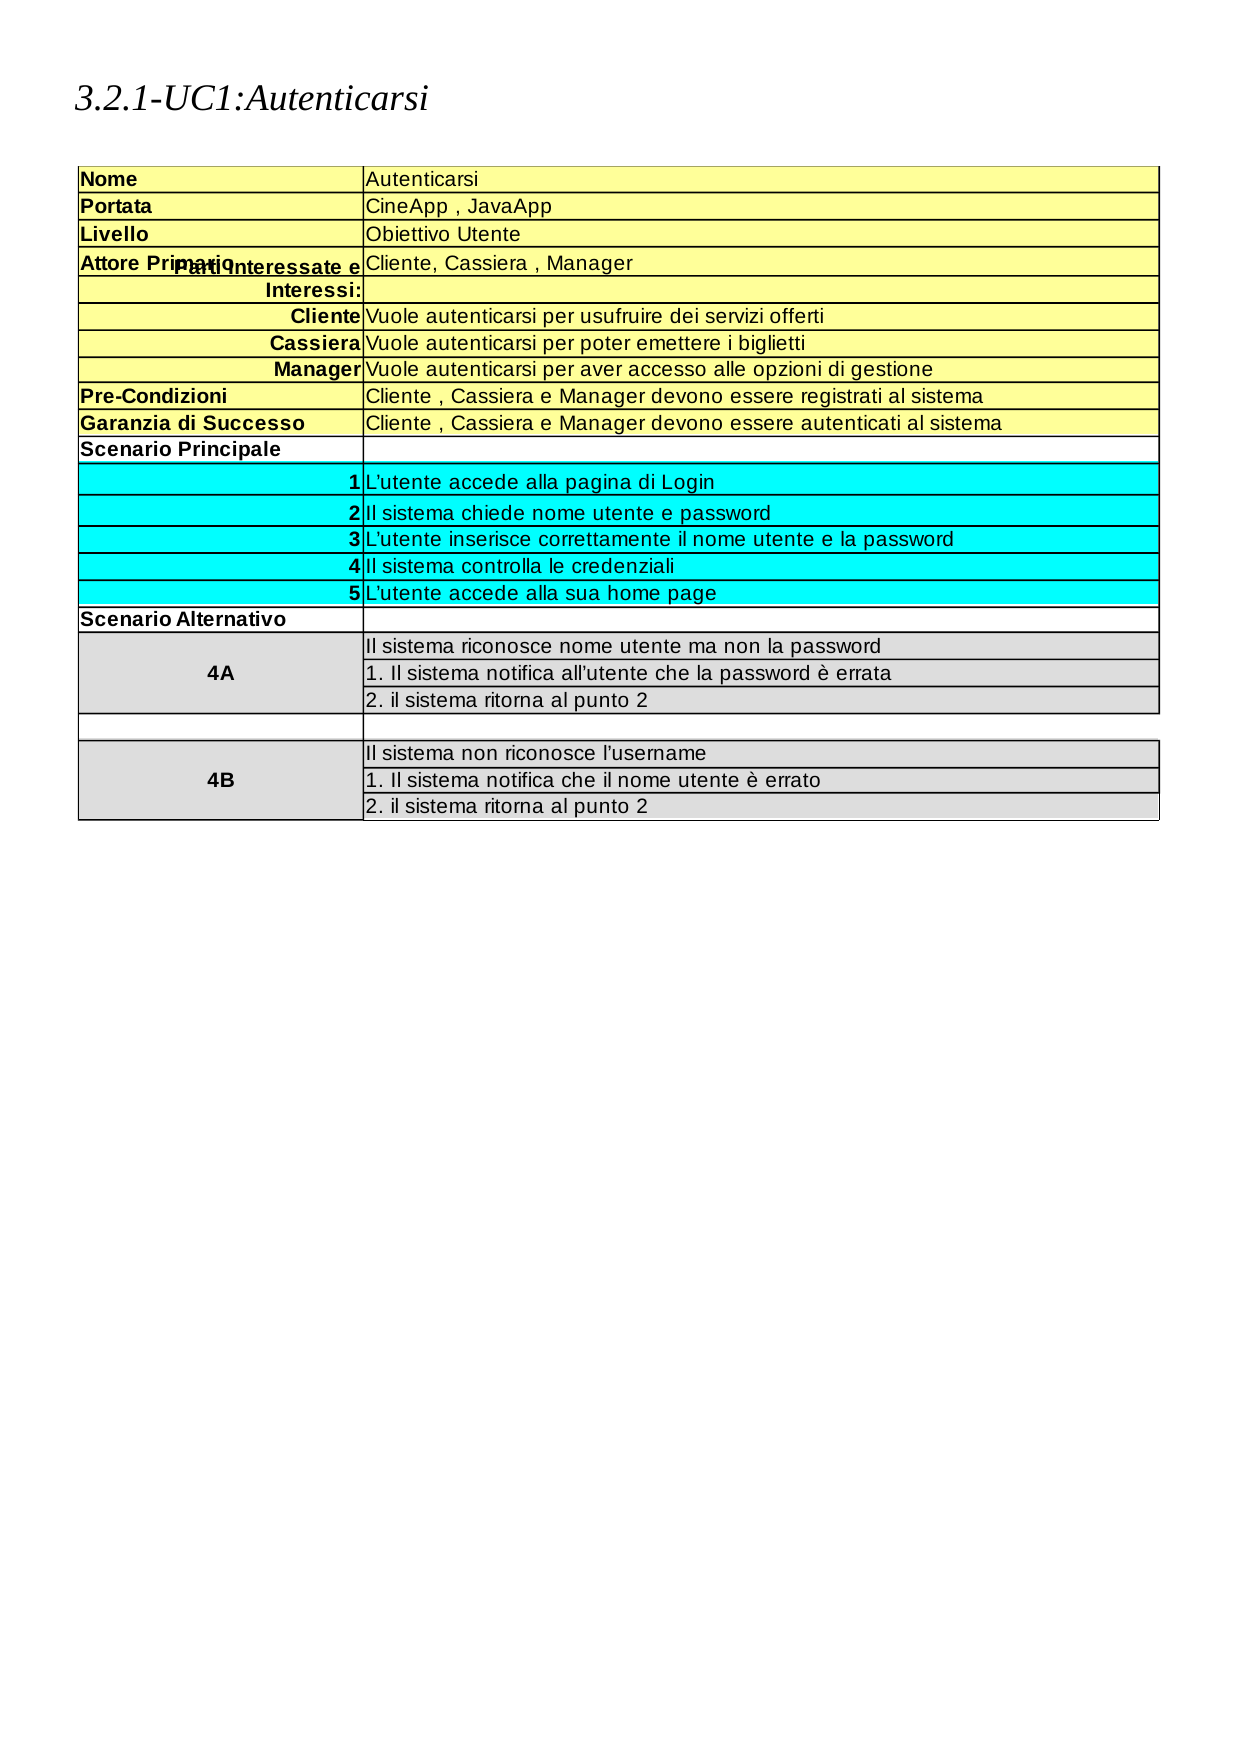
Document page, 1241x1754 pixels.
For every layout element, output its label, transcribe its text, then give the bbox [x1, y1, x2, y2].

text 3.2.1-UC1:Autenticarsi [75, 75, 1165, 118]
